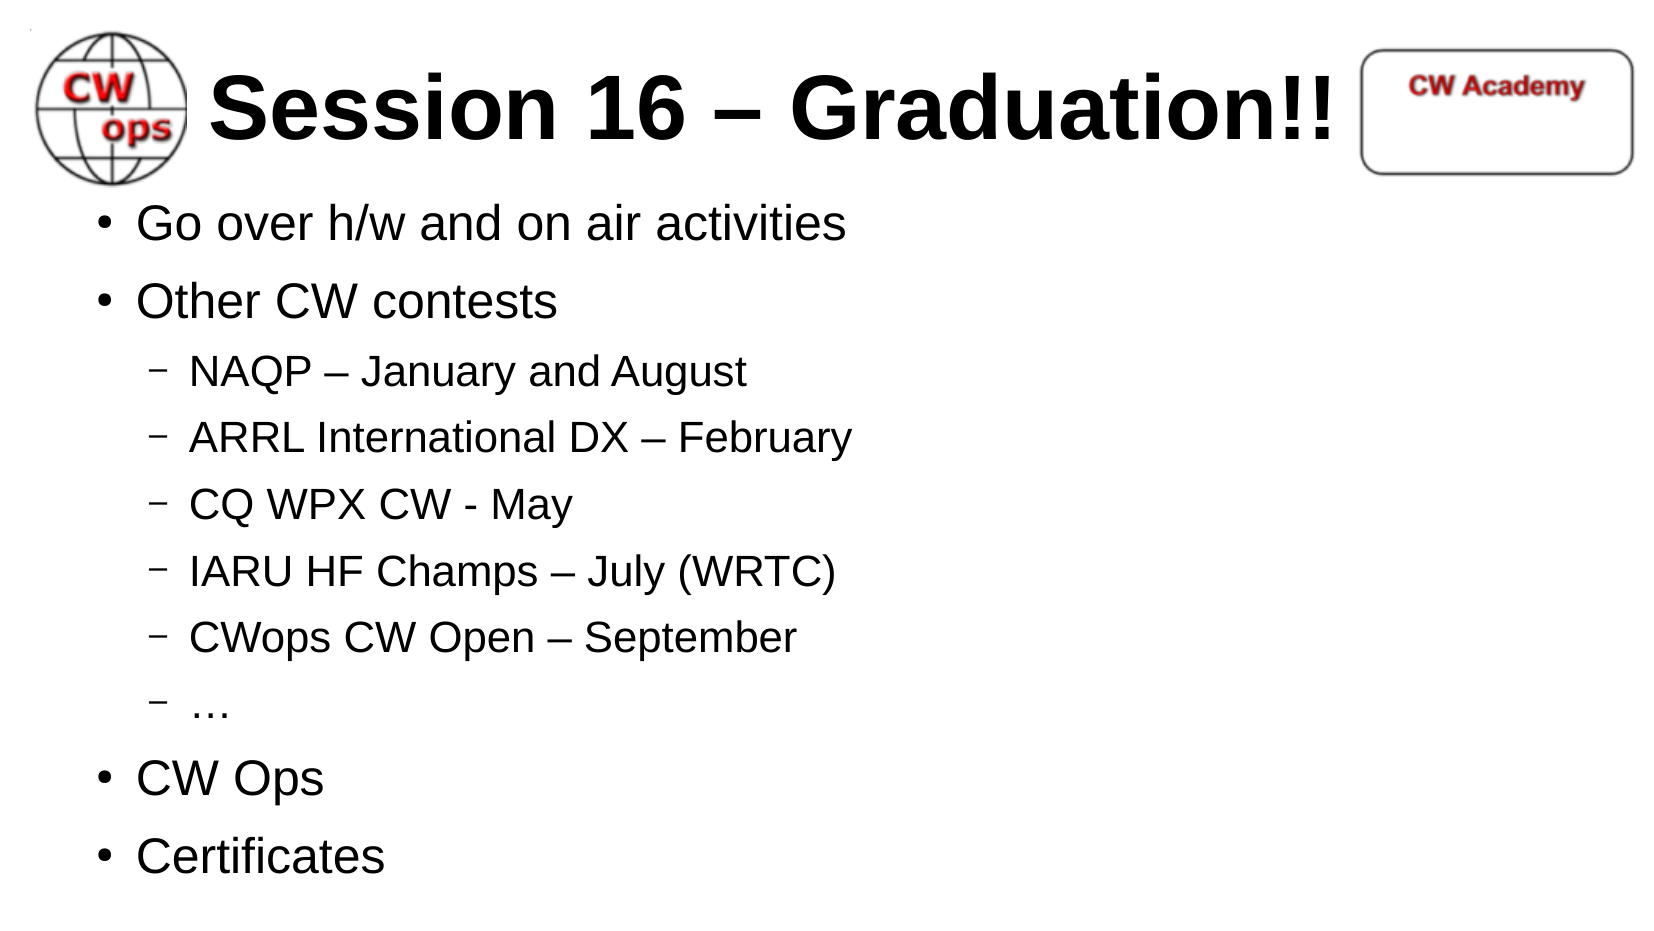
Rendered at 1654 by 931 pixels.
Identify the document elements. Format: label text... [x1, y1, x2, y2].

list Go over h/w and on air activities Other CW contests NAQP – January and August ARRL International DX – February CQ WPX CW - May IARU HF Champs – July (WRTC) CWops CW Open – September … CW Ops Certificates [82, 195, 1571, 886]
title Session 16 – Graduation!! [30, 30, 1519, 186]
picture [1519, 37, 1640, 186]
picture [61, 186, 187, 194]
